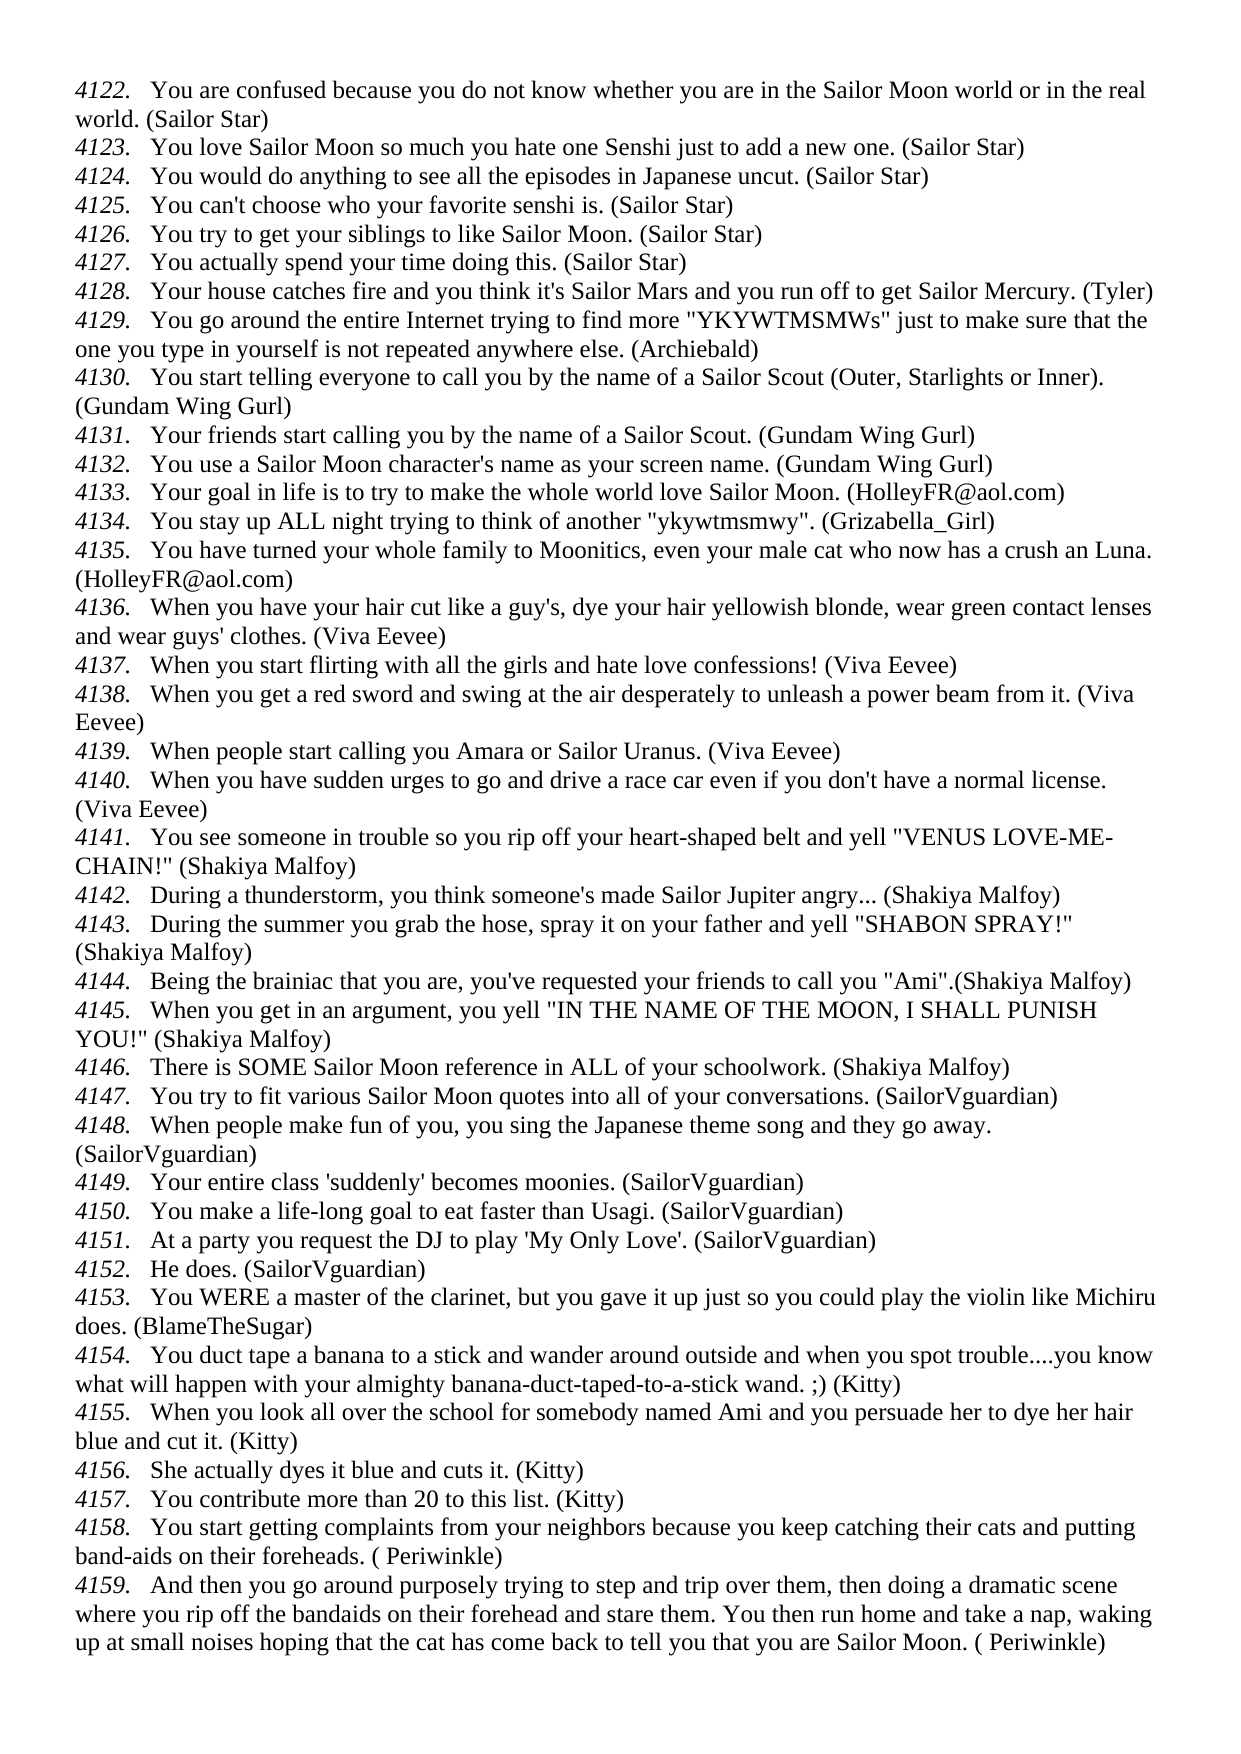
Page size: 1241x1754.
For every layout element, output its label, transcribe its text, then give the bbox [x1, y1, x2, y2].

list Being the brainiac that you are, you've requested your friends to call you "Ami".(Shakiya Malfoy) [75, 966, 1165, 995]
list You try to fit various Sailor Moon quotes into all of your conversations. (SailorVguardian) [75, 1081, 1165, 1110]
list When you look all over the school for somebody named Ami and you persuade her to dye her hair blue and cut it. (Kitty) [75, 1397, 1165, 1455]
list You duct tape a banana to a stick and wander around outside and when you spot trouble....you know what will happen with your almighty banana-duct-taped-to-a-stick wand. ;) (Kitty) [75, 1340, 1165, 1397]
list Your entire class 'suddenly' becomes moonies. (SailorVguardian) [75, 1167, 1165, 1196]
list You try to get your siblings to like Sailor Moon. (Sailor Star) [75, 219, 1165, 247]
list You would do anything to see all the episodes in Japanese uncut. (Sailor Star) [75, 161, 1165, 190]
list You go around the entire Internet trying to find more "YKYWTMSMWs" just to make sure that the one you type in yourself is not repeated anywhere else. (Archiebald) [75, 305, 1165, 362]
list She actually dyes it blue and cuts it. (Kitty) [75, 1455, 1165, 1484]
list You start getting complaints from your neighbors because you keep catching their cats and putting band-aids on their foreheads. ( Periwinkle) [75, 1512, 1165, 1570]
list And then you go around purposely trying to step and trip over them, then doing a dramatic scene where you rip off the bandaids on their forehead and stare them. You then run home and take a nap, waking up at small noises hoping that the cat has come back to tell you that you are Sailor Moon. ( Periwinkle) [75, 1570, 1165, 1656]
list You start telling everyone to call you by the name of a Sailor Scout (Outer, Starlights or Inner). (Gundam Wing Gurl) [75, 362, 1165, 420]
list When you get a red sword and swing at the air desperately to unleash a power beam from it. (Viva Eevee) [75, 679, 1165, 736]
list He does. (SailorVguardian) [75, 1254, 1165, 1282]
list When you have your hair cut like a guy's, dye your hair yellowish blonde, wear green contact lenses and wear guys' clothes. (Viva Eevee) [75, 592, 1165, 650]
list Your goal in life is to try to make the whole world love Sailor Moon. (HolleyFR@aol.com) [75, 477, 1165, 506]
list During the summer you grab the hose, spray it on your father and yell "SHABON SPRAY!" (Shakiya Malfoy) [75, 909, 1165, 966]
list You can't choose who your favorite senshi is. (Sailor Star) [75, 190, 1165, 219]
list When you have sudden urges to go and drive a race car even if you don't have a normal license. (Viva Eevee) [75, 765, 1165, 822]
list At a party you request the DJ to play 'My Only Love'. (SailorVguardian) [75, 1225, 1165, 1254]
list You have turned your whole family to Moonitics, even your male cat who now has a crush an Luna. (HolleyFR@aol.com) [75, 535, 1165, 592]
list You use a Sailor Moon character's name as your screen name. (Gundam Wing Gurl) [75, 449, 1165, 477]
list You contribute more than 20 to this list. (Kitty) [75, 1484, 1165, 1512]
list When people make fun of you, you sing the Japanese theme song and they go away. (SailorVguardian) [75, 1110, 1165, 1167]
list During a thunderstorm, you think someone's made Sailor Jupiter angry... (Shakiya Malfoy) [75, 880, 1165, 909]
list When you get in an argument, you yell "IN THE NAME OF THE MOON, I SHALL PUNISH YOU!" (Shakiya Malfoy) [75, 995, 1165, 1052]
list You make a life-long goal to eat faster than Usagi. (SailorVguardian) [75, 1196, 1165, 1225]
list You stay up ALL night trying to think of another "ykywtmsmwy". (Grizabella_Girl) [75, 506, 1165, 535]
list Your friends start calling you by the name of a Sailor Scout. (Gundam Wing Gurl) [75, 420, 1165, 449]
list You actually spend your time doing this. (Sailor Star) [75, 247, 1165, 276]
list You WERE a master of the clarinet, but you gave it up just so you could play the violin like Michiru does. (BlameTheSugar) [75, 1282, 1165, 1340]
list There is SOME Sailor Moon reference in ALL of your schoolwork. (Shakiya Malfoy) [75, 1052, 1165, 1081]
list You love Sailor Moon so much you hate one Senshi just to add a new one. (Sailor Star) [75, 132, 1165, 161]
list You see someone in trouble so you rip off your heart-shaped belt and yell "VENUS LOVE-ME-CHAIN!" (Shakiya Malfoy) [75, 822, 1165, 880]
list You are confused because you do not know whether you are in the Sailor Moon world or in the real world. (Sailor Star) [75, 75, 1165, 132]
list When people start calling you Amara or Sailor Uranus. (Viva Eevee) [75, 736, 1165, 765]
list Your house catches fire and you think it's Sailor Mars and you run off to get Sailor Mercury. (Tyler) [75, 276, 1165, 305]
list When you start flirting with all the girls and hate love confessions! (Viva Eevee) [75, 650, 1165, 679]
